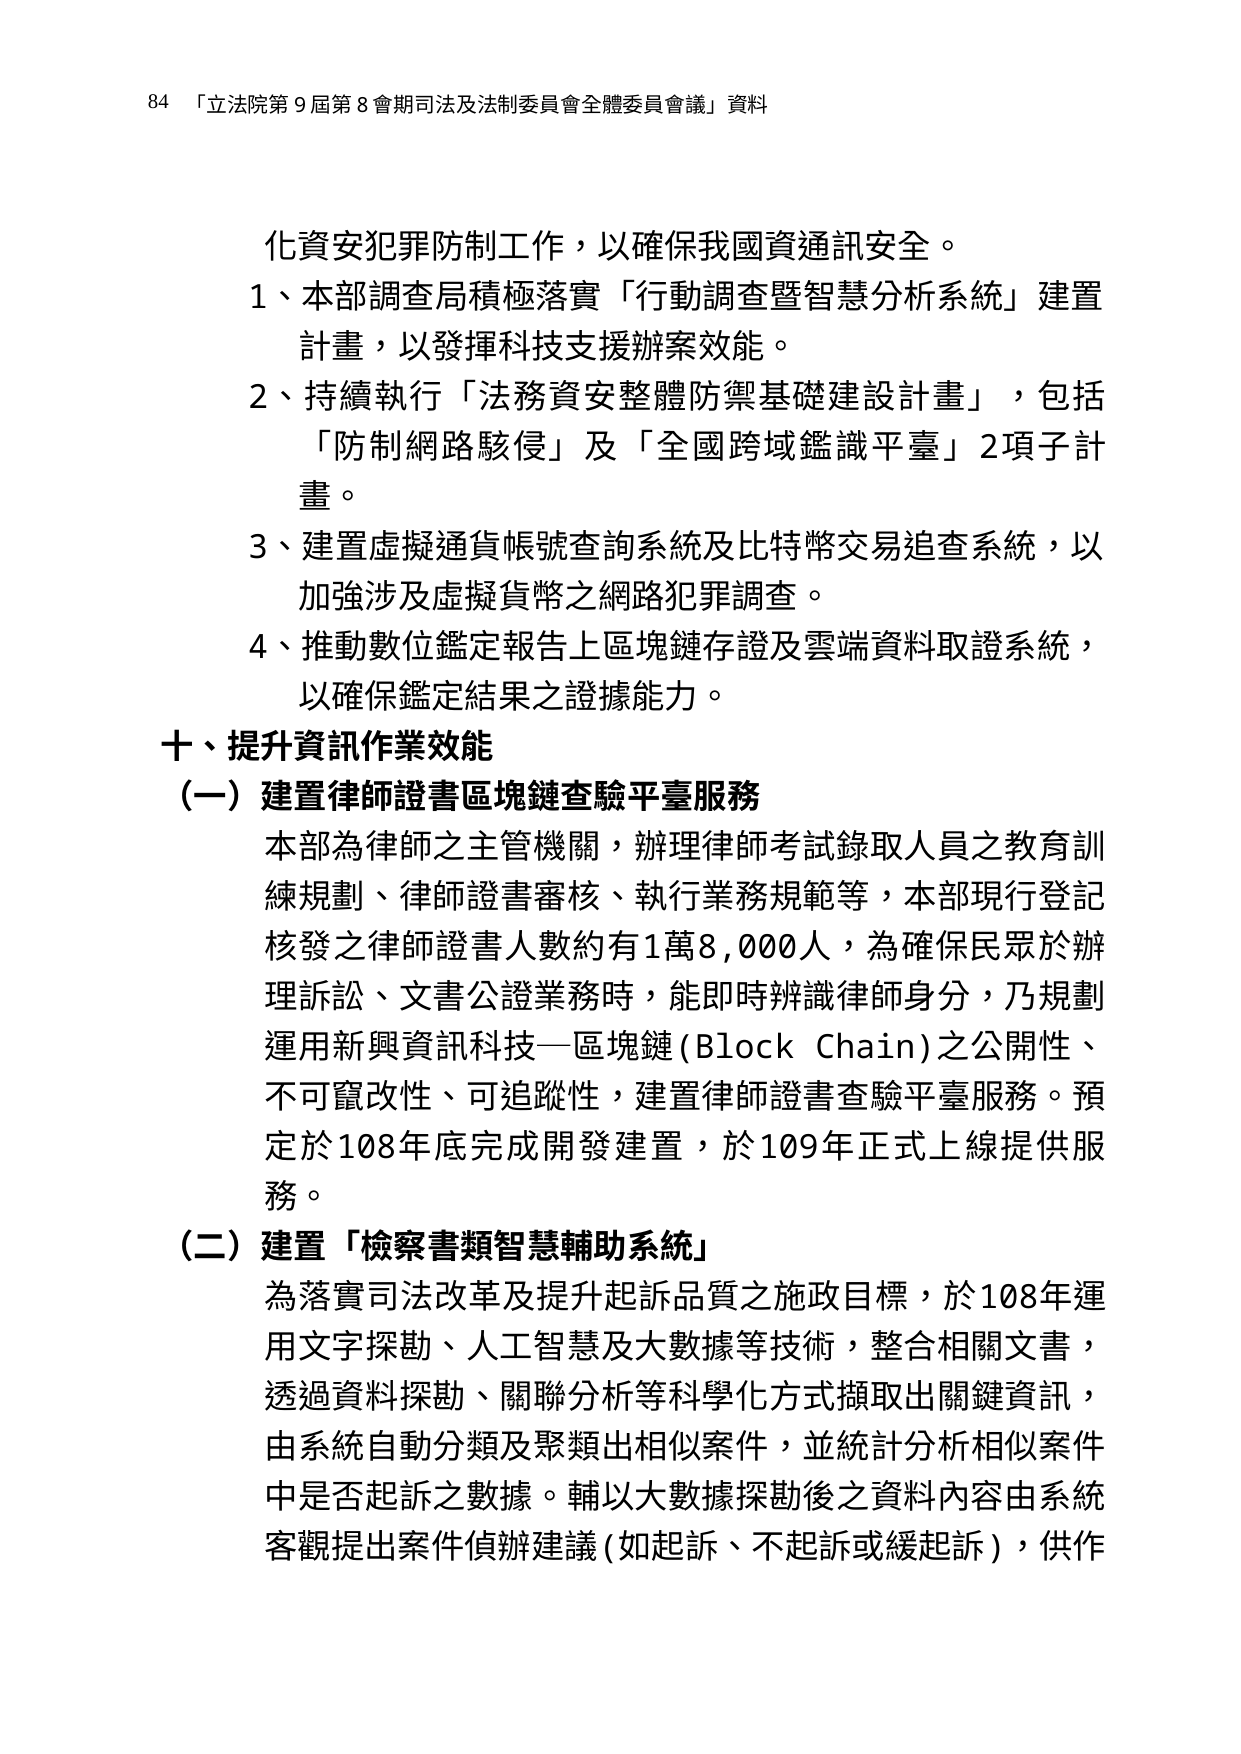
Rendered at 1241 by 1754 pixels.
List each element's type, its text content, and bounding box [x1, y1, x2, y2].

text 十、提升資訊作業效能 [160, 719, 1106, 769]
text 1、本部調查局積極落實「行動調查暨智慧分析系統」建置計畫，以發揮科技支援辦案效能。 [248, 269, 1106, 369]
text （二）建置「檢察書類智慧輔助系統」 [160, 1219, 1106, 1269]
text （一）建置律師證書區塊鏈查驗平臺服務 [160, 769, 1106, 819]
text 化資安犯罪防制工作，以確保我國資通訊安全。 [264, 219, 1106, 269]
text 本部為律師之主管機關，辦理律師考試錄取人員之教育訓練規劃、律師證書審核、執行業務規範等，本部現行登記核發之律師證書人數約有1萬8,000人，為確保民眾於辦理訴訟、文書公證業務時，能即時辨識律師身分，乃規劃運用新興資訊科技─區塊鏈(Block Chain)之公開性、不可竄改性、可追蹤性，建置律師證書查驗平臺服務。預定於108年底完成開發建置，於109年正式上線提供服務。 [264, 819, 1106, 1219]
text 2、持續執行「法務資安整體防禦基礎建設計畫」，包括「防制網路駭侵」及「全國跨域鑑識平臺」2項子計畫。 [248, 369, 1106, 519]
text 為落實司法改革及提升起訴品質之施政目標，於108年運用文字探勘、人工智慧及大數據等技術，整合相關文書，透過資料探勘、關聯分析等科學化方式擷取出關鍵資訊，由系統自動分類及聚類出相似案件，並統計分析相似案件中是否起訴之數據。輔以大數據探勘後之資料內容由系統客觀提出案件偵辦建議(如起訴、不起訴或緩起訴)，供作 [264, 1269, 1106, 1569]
text 4、推動數位鑑定報告上區塊鏈存證及雲端資料取證系統，以確保鑑定結果之證據能力。 [248, 619, 1106, 719]
text 3、建置虛擬通貨帳號查詢系統及比特幣交易追查系統，以加強涉及虛擬貨幣之網路犯罪調查。 [248, 519, 1106, 619]
